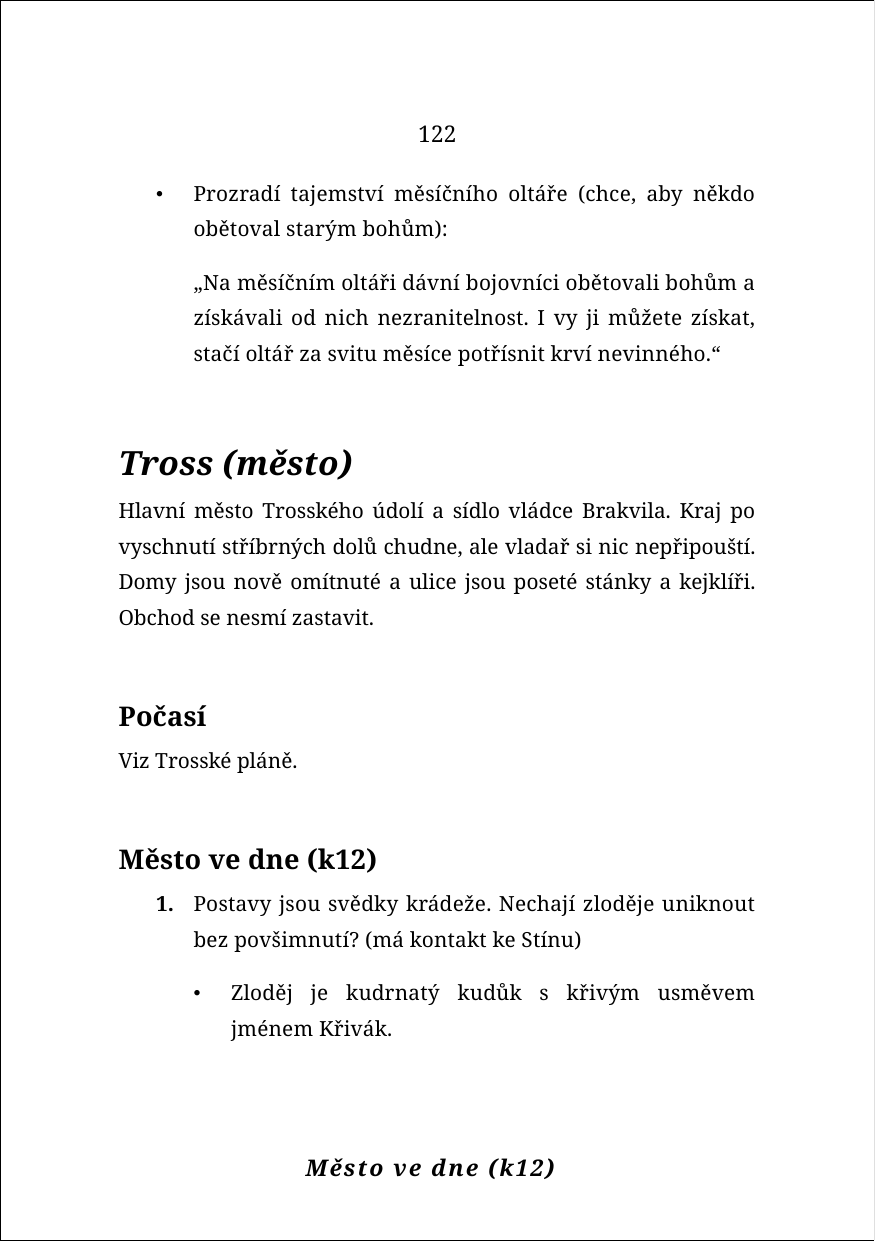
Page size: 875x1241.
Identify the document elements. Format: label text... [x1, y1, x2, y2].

list Prozradí tajemství měsíčního oltáře (chce, aby někdo obětoval starým bohům): [156, 179, 756, 243]
list Postavy jsou svědky krádeže. Nechají zloděje uniknout bez povšimnutí? (má kontakt ke Stínu) [156, 889, 756, 953]
text Hlavní město Trosského údolí a sídlo vládce Brakvila. Kraj po vyschnutí stříbrných dolů chudne, ale vladař si nic nepřipouští. Domy jsou nově omítnuté a ulice jsou poseté stánky a kejklíři. Obchod se nesmí zastavit. [118, 496, 756, 631]
subtitle Tross (město) [118, 439, 756, 485]
list „Na měsíčním oltáři dávní bojovníci obětovali bohům a získávali od nich nezranitelnost. I vy ji můžete získat, stačí oltář za svitu měsíce potřísnit krví nevinného.“ [156, 268, 756, 367]
subtitle Město ve dne (k12) [118, 841, 756, 878]
text Viz Trosské pláně. [118, 746, 756, 775]
list Zloděj je kudrnatý kudůk s křivým usměvem jménem Křivák. [193, 978, 756, 1042]
subtitle Počasí [118, 698, 756, 734]
